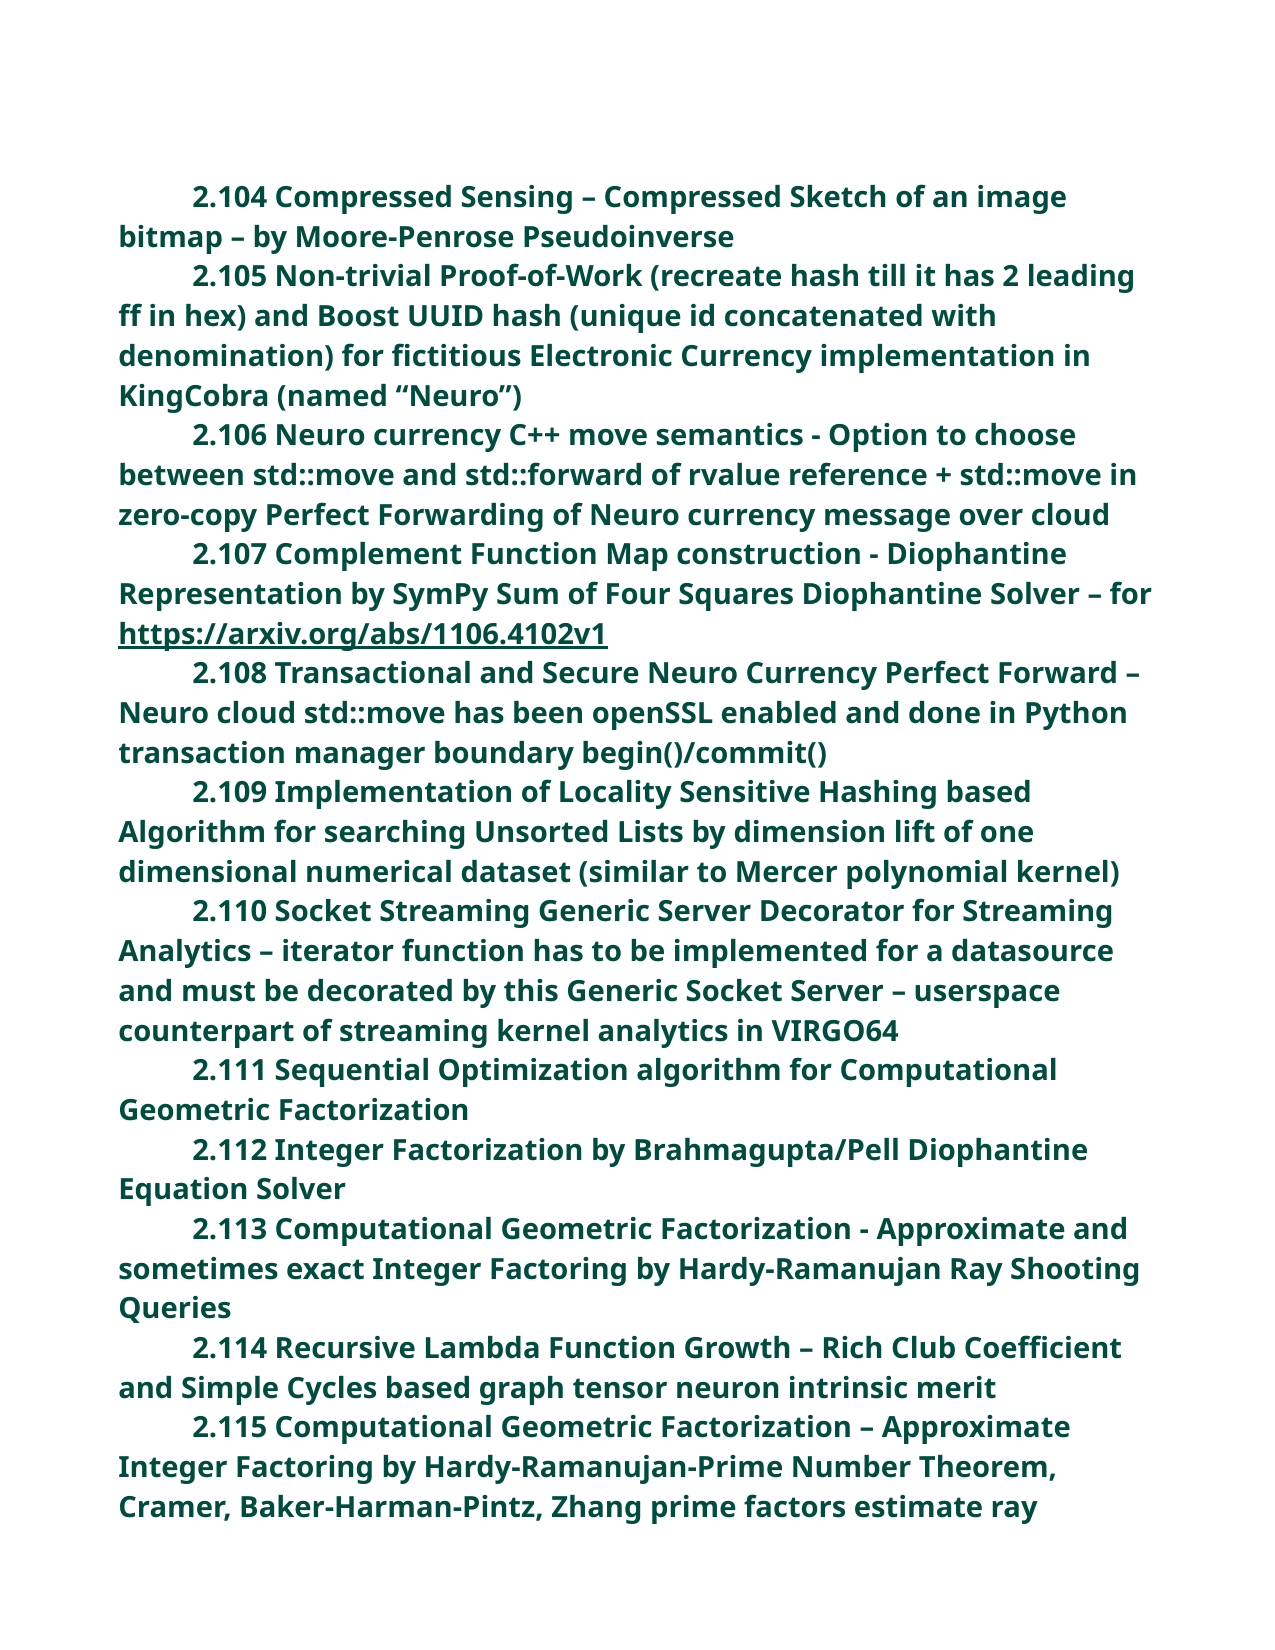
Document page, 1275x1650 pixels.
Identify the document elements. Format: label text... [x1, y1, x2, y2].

text 2.107 Complement Function Map construction - Diophantine Representation by SymPy Sum of Four Squares Diophantine Solver – for https://arxiv.org/abs/1106.4102v1 [118, 533, 1157, 653]
text 2.106 Neuro currency C++ move semantics - Option to choose between std::move and std::forward of rvalue reference + std::move in zero-copy Perfect Forwarding of Neuro currency message over cloud [118, 414, 1157, 533]
text 2.115 Computational Geometric Factorization – Approximate Integer Factoring by Hardy-Ramanujan-Prime Number Theorem, Cramer, Baker-Harman-Pintz, Zhang prime factors estimate ray [118, 1407, 1157, 1526]
text 2.104 Compressed Sensing – Compressed Sketch of an image bitmap – by Moore-Penrose Pseudoinverse [118, 176, 1157, 256]
text 2.113 Computational Geometric Factorization - Approximate and sometimes exact Integer Factoring by Hardy-Ramanujan Ray Shooting Queries [118, 1208, 1157, 1327]
text 2.109 Implementation of Locality Sensitive Hashing based Algorithm for searching Unsorted Lists by dimension lift of one dimensional numerical dataset (similar to Mercer polynomial kernel) [118, 772, 1157, 891]
text 2.105 Non-trivial Proof-of-Work (recreate hash till it has 2 leading ff in hex) and Boost UUID hash (unique id concatenated with denomination) for fictitious Electronic Currency implementation in KingCobra (named “Neuro”) [118, 256, 1157, 414]
text 2.112 Integer Factorization by Brahmagupta/Pell Diophantine Equation Solver [118, 1129, 1157, 1208]
text 2.108 Transactional and Secure Neuro Currency Perfect Forward – Neuro cloud std::move has been openSSL enabled and done in Python transaction manager boundary begin()/commit() [118, 653, 1157, 772]
text 2.110 Socket Streaming Generic Server Decorator for Streaming Analytics – iterator function has to be implemented for a datasource and must be decorated by this Generic Socket Server – userspace counterpart of streaming kernel analytics in VIRGO64 [118, 891, 1157, 1049]
text 2.114 Recursive Lambda Function Growth – Rich Club Coefficient and Simple Cycles based graph tensor neuron intrinsic merit [118, 1327, 1157, 1407]
text 2.111 Sequential Optimization algorithm for Computational Geometric Factorization [118, 1049, 1157, 1129]
